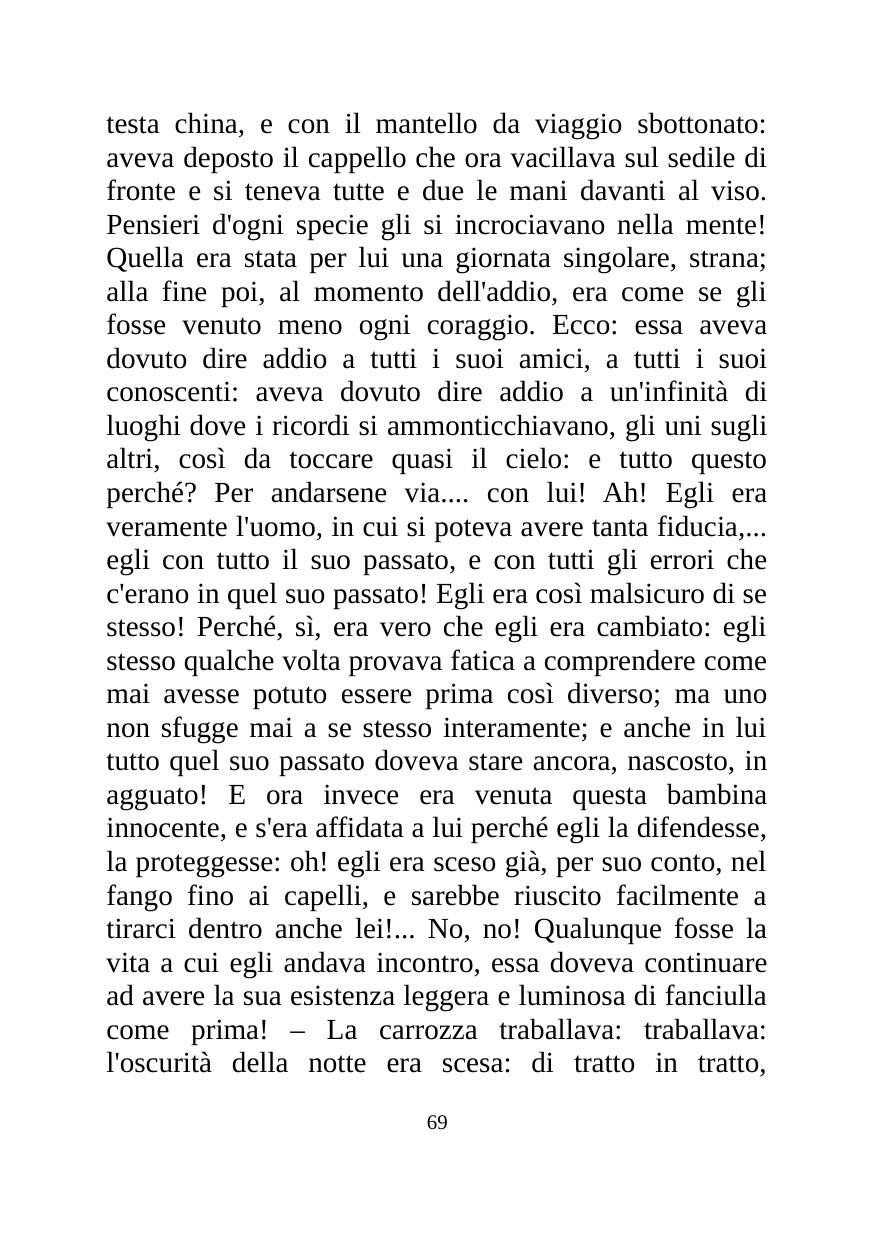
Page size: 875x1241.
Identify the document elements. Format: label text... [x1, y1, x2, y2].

text testa china, e con il mantello da viaggio sbottonato: aveva deposto il cappello che ora vacillava sul sedile di fronte e si teneva tutte e due le mani davanti al viso. Pensieri d'ogni specie gli si incrociavano nella mente! Quella era stata per lui una giornata singolare, strana; alla fine poi, al momento dell'addio, era come se gli fosse venuto meno ogni coraggio. Ecco: essa aveva dovuto dire addio a tutti i suoi amici, a tutti i suoi conoscenti: aveva dovuto dire addio a un'infinità di luoghi dove i ricordi si ammonticchiavano, gli uni sugli altri, così da toccare quasi il cielo: e tutto questo perché? Per andarsene via.... con lui! Ah! Egli era veramente l'uomo, in cui si poteva avere tanta fiducia,... egli con tutto il suo passato, e con tutti gli errori che c'erano in quel suo passato! Egli era così malsicuro di se stesso! Perché, sì, era vero che egli era cambiato: egli stesso qualche volta provava fatica a comprendere come mai avesse potuto essere prima così diverso; ma uno non sfugge mai a se stesso interamente; e anche in lui tutto quel suo passato doveva stare ancora, nascosto, in agguato! E ora invece era venuta questa bambina innocente, e s'era affidata a lui perché egli la difendesse, la proteggesse: oh! egli era sceso già, per suo conto, nel fango fino ai capelli, e sarebbe riuscito facilmente a tirarci dentro anche lei!... No, no! Qualunque fosse la vita a cui egli andava incontro, essa doveva continuare ad avere la sua esistenza leggera e luminosa di fanciulla come prima! – La carrozza traballava: traballava: l'oscurità della notte era scesa: di tratto in tratto, [106, 106, 768, 1079]
